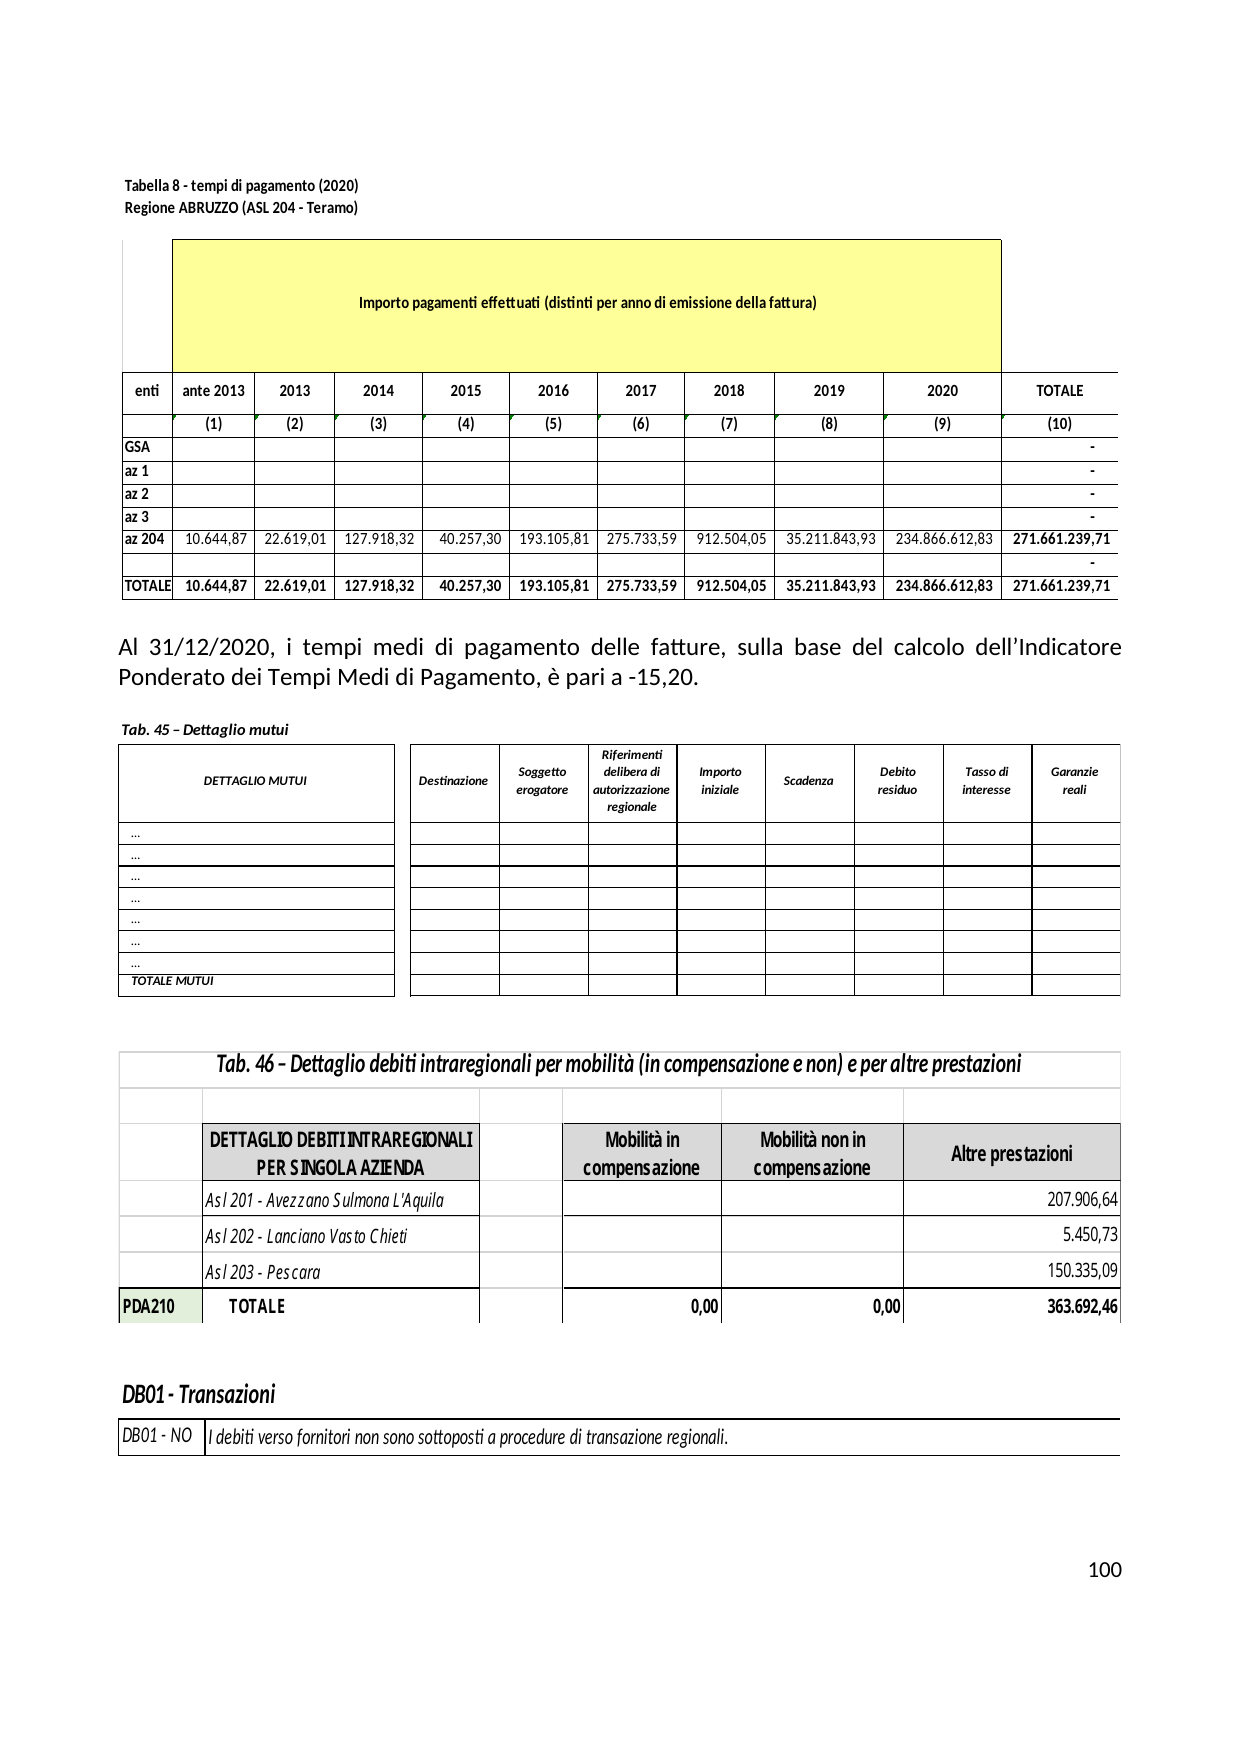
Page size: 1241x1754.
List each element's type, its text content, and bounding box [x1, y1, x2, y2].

text Al 31/12/2020, i tempi medi di pagamento delle fatture, sulla base del calcolo dell’Indicatore Ponderato dei Tempi Medi di Pagamento, è pari a -15,20. [118, 631, 1122, 692]
